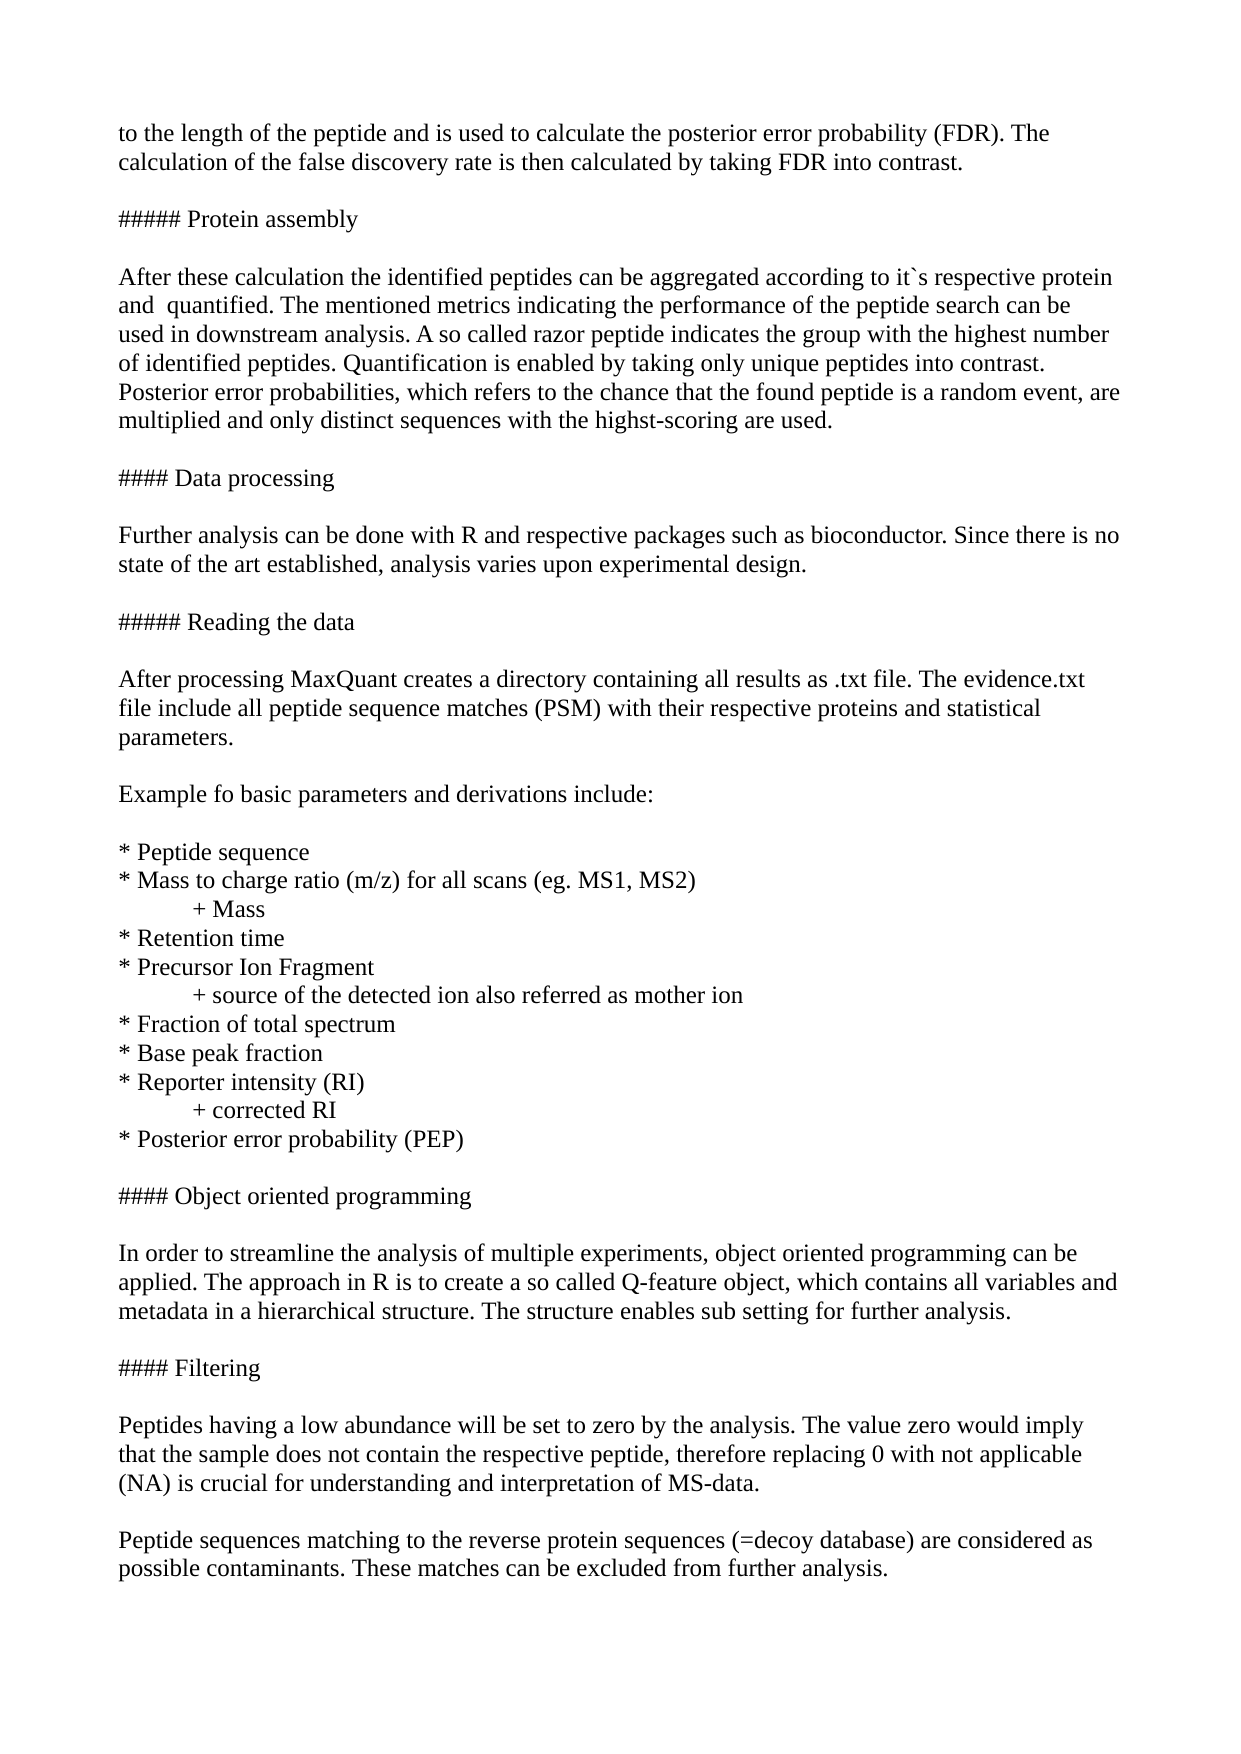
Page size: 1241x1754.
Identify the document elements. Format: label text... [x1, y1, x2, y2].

text #### Object oriented programming [118, 1181, 1122, 1210]
text + source of the detected ion also referred as mother ion [118, 981, 1122, 1009]
text + Mass [118, 894, 1122, 923]
text Example fo basic parameters and derivations include: [118, 779, 1122, 808]
text * Reporter intensity (RI) [118, 1067, 1122, 1096]
text After these calculation the identified peptides can be aggregated according to it`s respective protein and quantified. The mentioned metrics indicating the performance of the peptide search can be used in downstream analysis. A so called razor peptide indicates the group with the highest number of identified peptides. Quantification is enabled by taking only unique peptides into contrast. Posterior error probabilities, which refers to the chance that the found peptide is a random event, are multiplied and only distinct sequences with the highst-scoring are used. [118, 262, 1122, 434]
text + corrected RI [118, 1096, 1122, 1124]
text ##### Protein assembly [118, 204, 1122, 233]
text to the length of the peptide and is used to calculate the posterior error probability (FDR). The calculation of the false discovery rate is then calculated by taking FDR into contrast. [118, 118, 1122, 176]
text * Mass to charge ratio (m/z) for all scans (eg. MS1, MS2) [118, 866, 1122, 894]
text * Base peak fraction [118, 1038, 1122, 1067]
text #### Data processing [118, 463, 1122, 492]
text * Peptide sequence [118, 837, 1122, 866]
text In order to streamline the analysis of multiple experiments, object oriented programming can be applied. The approach in R is to create a so called Q-feature object, which contains all variables and metadata in a hierarchical structure. The structure enables sub setting for further analysis. [118, 1238, 1122, 1325]
text * Fraction of total spectrum [118, 1009, 1122, 1038]
text * Posterior error probability (PEP) [118, 1124, 1122, 1153]
text Further analysis can be done with R and respective packages such as bioconductor. Since there is no state of the art established, analysis varies upon experimental design. [118, 521, 1122, 578]
text * Retention time [118, 923, 1122, 952]
text * Precursor Ion Fragment [118, 952, 1122, 981]
text Peptides having a low abundance will be set to zero by the analysis. The value zero would imply that the sample does not contain the respective peptide, therefore replacing 0 with not applicable (NA) is crucial for understanding and interpretation of MS-data. [118, 1410, 1122, 1496]
text Peptide sequences matching to the reverse protein sequences (=decoy database) are considered as possible contaminants. These matches can be excluded from further analysis. [118, 1525, 1122, 1582]
text After processing MaxQuant creates a directory containing all results as .txt file. The evidence.txt file include all peptide sequence matches (PSM) with their respective proteins and statistical parameters. [118, 664, 1122, 751]
text #### Filtering [118, 1353, 1122, 1382]
text ##### Reading the data [118, 607, 1122, 636]
